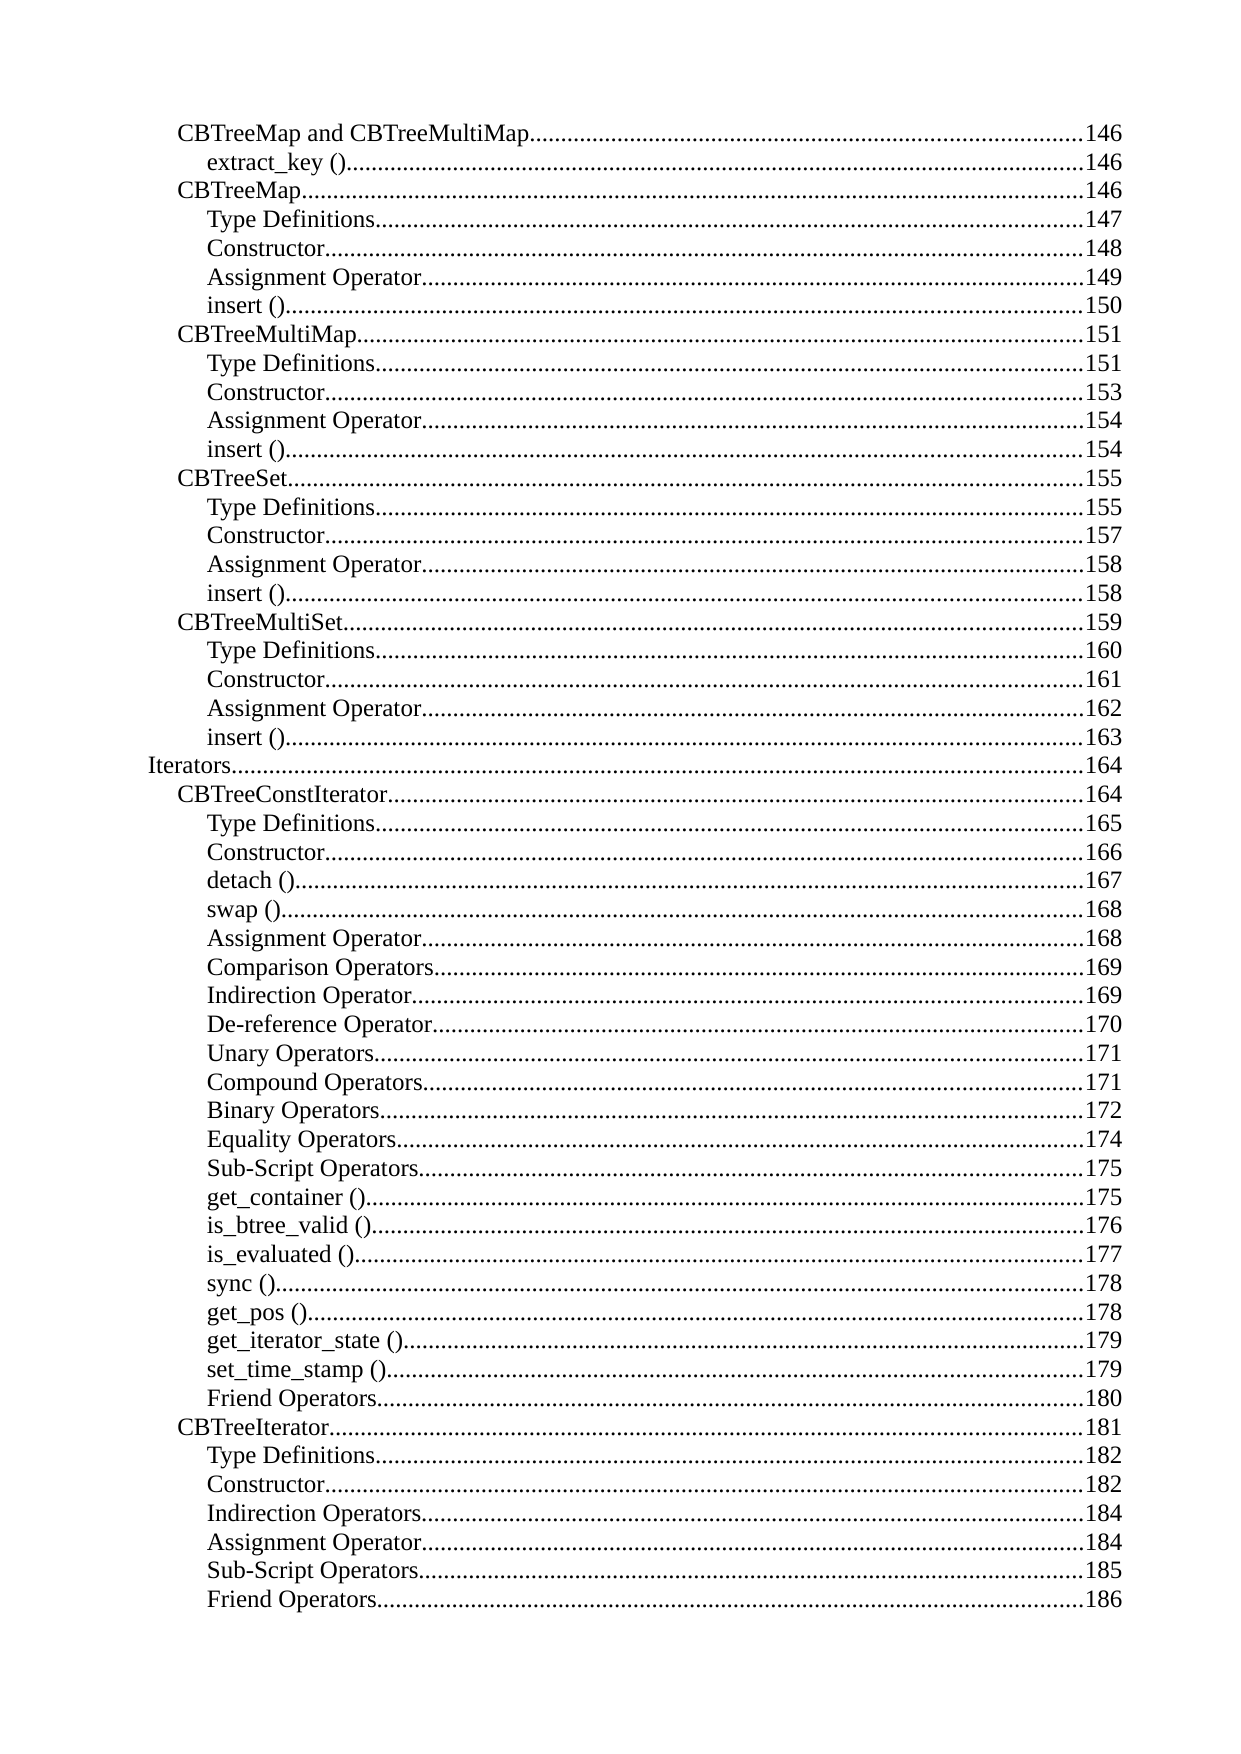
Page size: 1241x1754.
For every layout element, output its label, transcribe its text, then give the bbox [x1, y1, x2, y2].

text CBTreeMultiMap 151 [177, 319, 1122, 348]
text Unary Operators 171 [207, 1038, 1122, 1067]
text is_btree_valid () 176 [207, 1211, 1122, 1239]
text Equality Operators 174 [207, 1124, 1122, 1153]
text extract_key () 146 [207, 147, 1122, 176]
text Constructor 166 [207, 837, 1122, 866]
text Sub-Script Operators 175 [207, 1153, 1122, 1182]
text Type Definitions 160 [207, 636, 1122, 664]
text Type Definitions 155 [207, 492, 1122, 521]
text Indirection Operator 169 [207, 981, 1122, 1009]
text CBTreeIterator 181 [177, 1412, 1122, 1441]
text Constructor 157 [207, 521, 1122, 549]
text Assignment Operator 154 [207, 406, 1122, 434]
text Assignment Operator 162 [207, 693, 1122, 722]
text Assignment Operator 158 [207, 549, 1122, 578]
text Sub-Script Operators 185 [207, 1556, 1122, 1584]
text Comparison Operators 169 [207, 952, 1122, 981]
text sync () 178 [207, 1268, 1122, 1297]
text swap () 168 [207, 894, 1122, 923]
text Binary Operators 172 [207, 1096, 1122, 1124]
text Constructor 182 [207, 1469, 1122, 1498]
text Constructor 161 [207, 664, 1122, 693]
text insert () 158 [207, 578, 1122, 607]
text detach () 167 [207, 866, 1122, 894]
text get_pos () 178 [207, 1297, 1122, 1326]
text Constructor 153 [207, 377, 1122, 406]
text is_evaluated () 177 [207, 1239, 1122, 1268]
text Assignment Operator 184 [207, 1527, 1122, 1556]
text insert () 154 [207, 434, 1122, 463]
text Iterators 164 [148, 751, 1122, 779]
text CBTreeSet 155 [177, 463, 1122, 492]
text get_container () 175 [207, 1182, 1122, 1211]
text Type Definitions 151 [207, 348, 1122, 377]
text Compound Operators 171 [207, 1067, 1122, 1096]
text Type Definitions 147 [207, 204, 1122, 233]
text insert () 150 [207, 291, 1122, 319]
text Friend Operators 186 [207, 1584, 1122, 1613]
text Type Definitions 165 [207, 808, 1122, 837]
text Constructor 148 [207, 233, 1122, 262]
text Assignment Operator 168 [207, 923, 1122, 952]
text CBTreeMap and CBTreeMultiMap 146 [177, 118, 1122, 147]
text CBTreeConstIterator 164 [177, 779, 1122, 808]
text De-reference Operator 170 [207, 1009, 1122, 1038]
text CBTreeMultiSet 159 [177, 607, 1122, 636]
text set_time_stamp () 179 [207, 1354, 1122, 1383]
text Type Definitions 182 [207, 1441, 1122, 1469]
text Friend Operators 180 [207, 1383, 1122, 1412]
text Assignment Operator 149 [207, 262, 1122, 291]
text Indirection Operators 184 [207, 1498, 1122, 1527]
text insert () 163 [207, 722, 1122, 751]
text get_iterator_state () 179 [207, 1326, 1122, 1354]
text CBTreeMap 146 [177, 176, 1122, 204]
